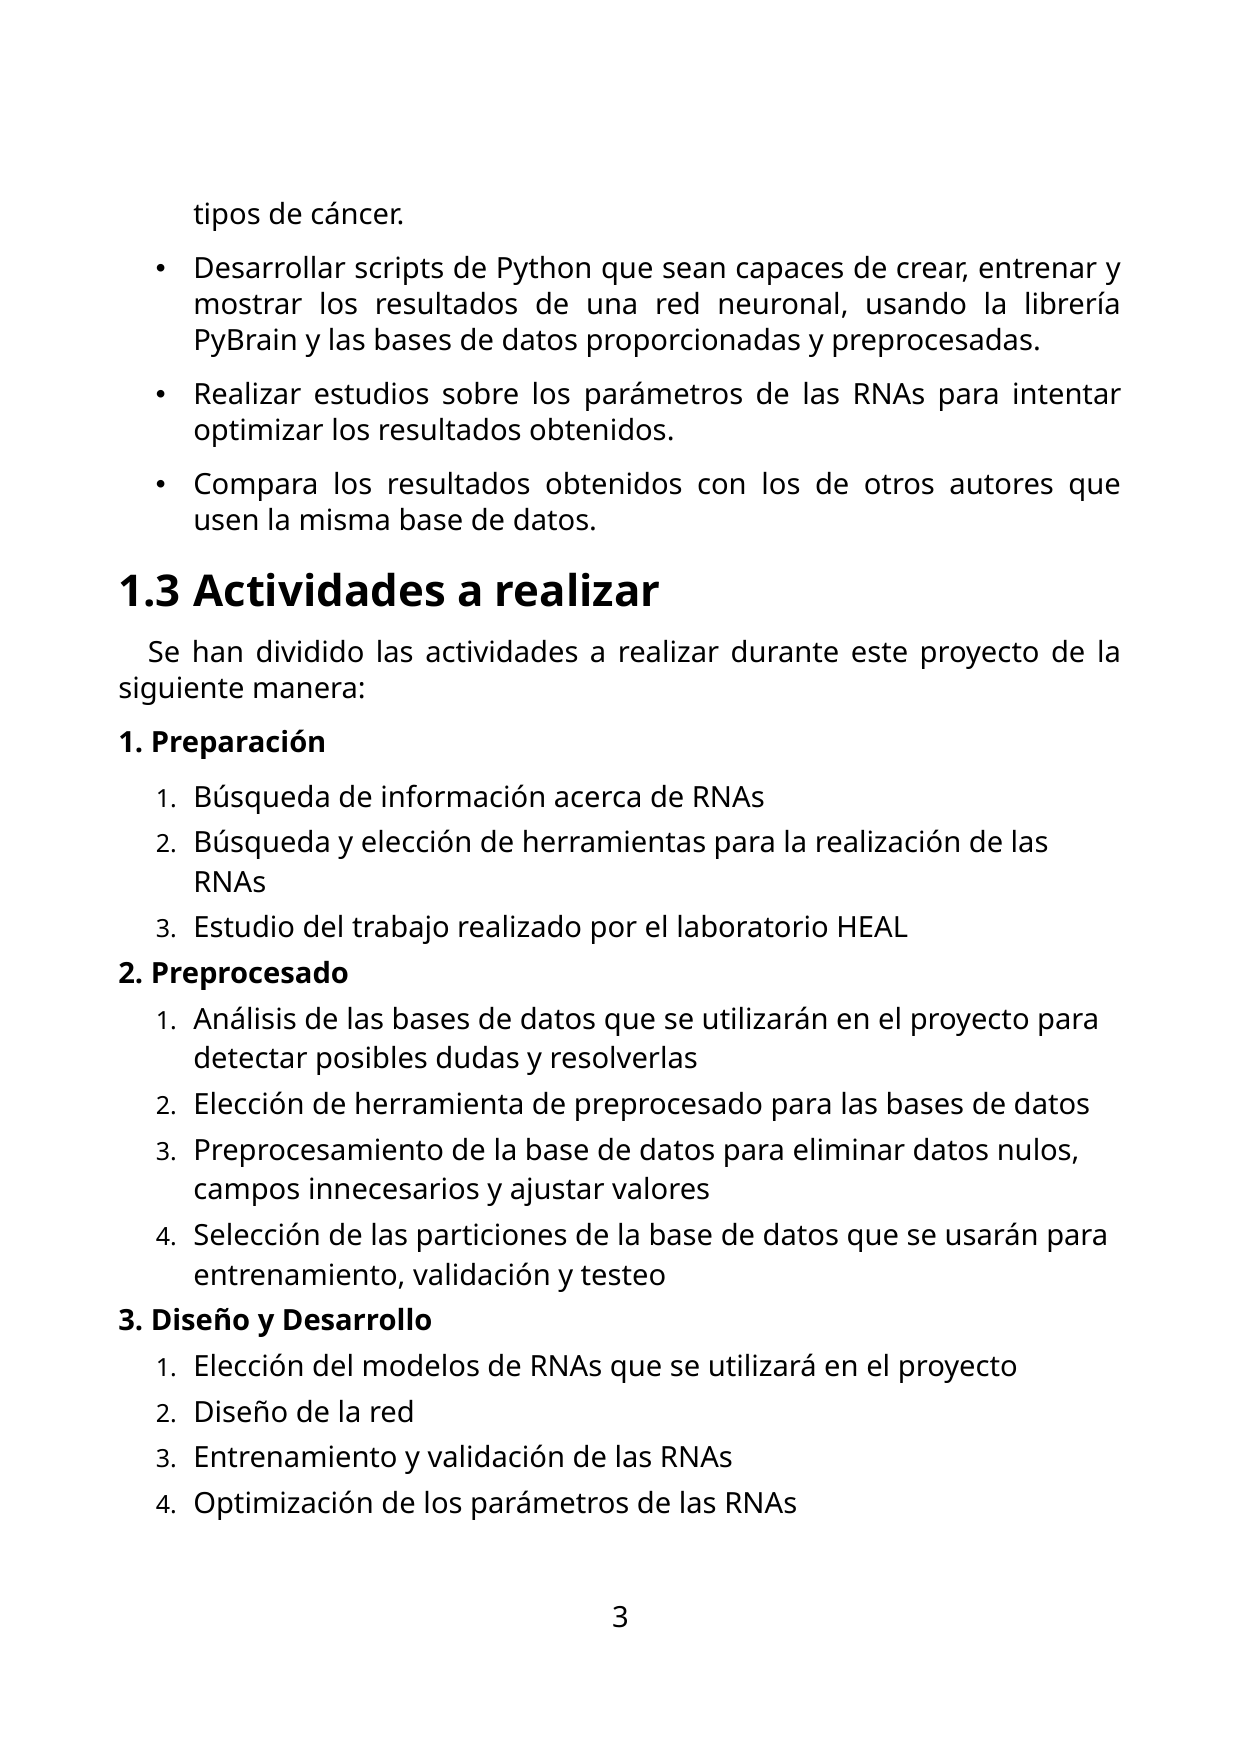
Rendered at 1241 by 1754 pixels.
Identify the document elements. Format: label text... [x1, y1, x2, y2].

list Estudio del trabajo realizado por el laboratorio HEAL [156, 907, 1122, 946]
list Análisis de las bases de datos que se utilizarán en el proyecto para detectar posibles dudas y resolverlas [156, 998, 1122, 1077]
list Elección del modelos de RNAs que se utilizará en el proyecto [156, 1345, 1122, 1385]
list 1. Preparación [118, 722, 1122, 761]
list Entrenamiento y validación de las RNAs [156, 1436, 1122, 1476]
list Búsqueda y elección de herramientas para la realización de las RNAs [156, 821, 1122, 901]
list Elección de herramienta de preprocesado para las bases de datos [156, 1083, 1122, 1123]
text 2. Preprocesado [118, 952, 1122, 992]
list Desarrollar scripts de Python que sean capaces de crear, entrenar y mostrar los resultados de una red neuronal, usando la librería PyBrain y las bases de datos proporcionadas y preprocesadas. [156, 247, 1122, 359]
list Selección de las particiones de la base de datos que se usarán para entrenamiento, validación y testeo [156, 1214, 1122, 1294]
text 3. Diseño y Desarrollo [118, 1299, 1122, 1339]
list Realizar estudios sobre los parámetros de las RNAs para intentar optimizar los resultados obtenidos. [156, 373, 1122, 449]
list Preprocesamiento de la base de datos para eliminar datos nulos, campos innecesarios y ajustar valores [156, 1129, 1122, 1208]
list Diseño de la red [156, 1391, 1122, 1431]
text Se han dividido las actividades a realizar durante este proyecto de la siguiente manera: [118, 632, 1122, 707]
list Búsqueda de información acerca de RNAs [156, 776, 1122, 816]
subtitle Actividades a realizar [118, 559, 1122, 619]
list Compara los resultados obtenidos con los de otros autores que usen la misma base de datos. [156, 463, 1122, 539]
list Optimización de los parámetros de las RNAs [156, 1482, 1122, 1522]
list tipos de cáncer. [156, 193, 1122, 233]
